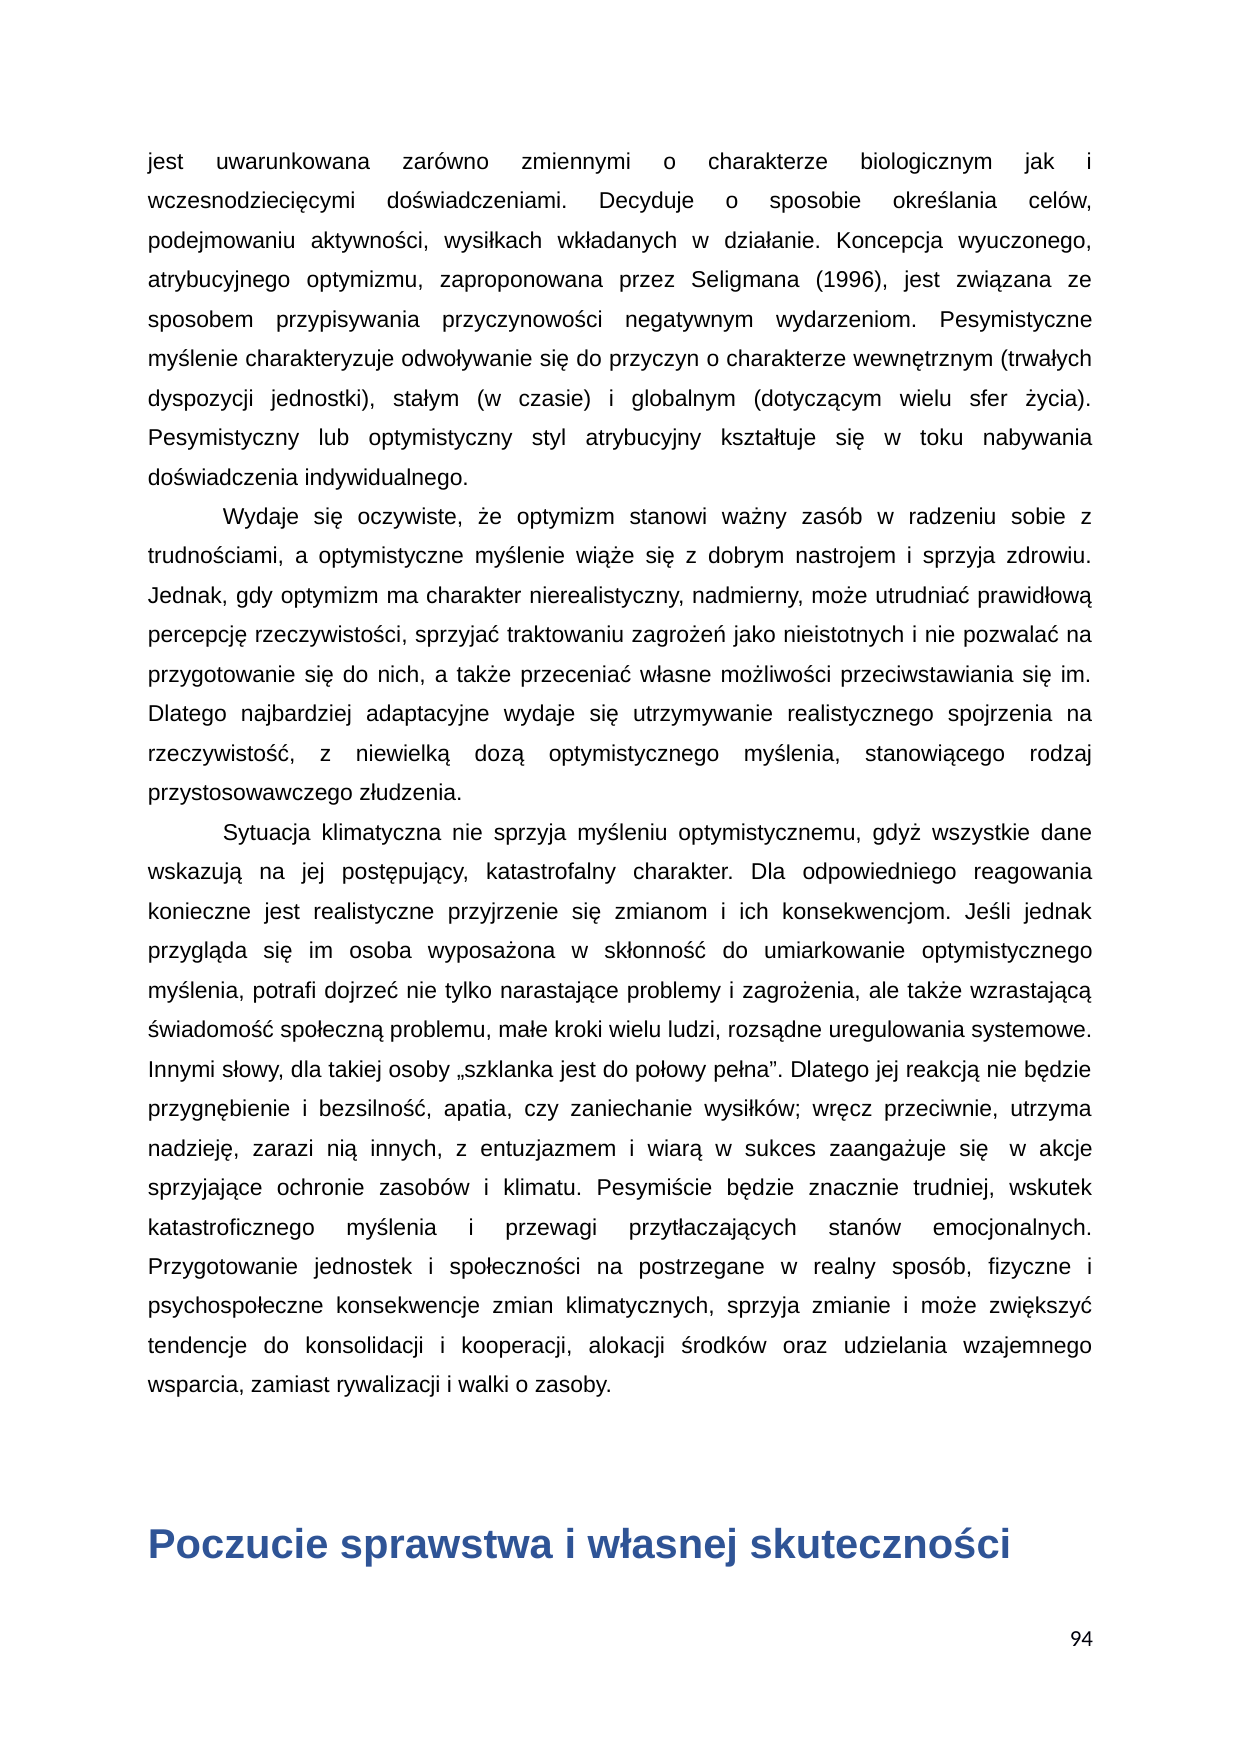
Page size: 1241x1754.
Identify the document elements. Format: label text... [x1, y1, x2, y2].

text Sytuacja klimatyczna nie sprzyja myśleniu optymistycznemu, gdyż wszystkie dane wskazują na jej postępujący, katastrofalny charakter. Dla odpowiedniego reagowania konieczne jest realistyczne przyjrzenie się zmianom i ich konsekwencjom. Jeśli jednak przygląda się im osoba wyposażona w skłonność do umiarkowanie optymistycznego myślenia, potrafi dojrzeć nie tylko narastające problemy i zagrożenia, ale także wzrastającą świadomość społeczną problemu, małe kroki wielu ludzi, rozsądne uregulowania systemowe. Innymi słowy, dla takiej osoby „szklanka jest do połowy pełna”. Dlatego jej reakcją nie będzie przygnębienie i bezsilność, apatia, czy zaniechanie wysiłków; wręcz przeciwnie, utrzyma nadzieję, zarazi nią innych, z entuzjazmem i wiarą w sukces zaangażuje się w akcje sprzyjające ochronie zasobów i klimatu. Pesymiście będzie znacznie trudniej, wskutek katastroficznego myślenia i przewagi przytłaczających stanów emocjonalnych. Przygotowanie jednostek i społeczności na postrzegane w realny sposób, fizyczne i psychospołeczne konsekwencje zmian klimatycznych, sprzyja zmianie i może zwiększyć tendencje do konsolidacji i kooperacji, alokacji środków oraz udzielania wzajemnego wsparcia, zamiast rywalizacji i walki o zasoby. [148, 819, 1093, 1398]
text jest uwarunkowana zarówno zmiennymi o charakterze biologicznym jak i wczesnodziecięcymi doświadczeniami. Decyduje o sposobie określania celów, podejmowaniu aktywności, wysiłkach wkładanych w działanie. Koncepcja wyuczonego, atrybucyjnego optymizmu, zaproponowana przez Seligmana (1996), jest związana ze sposobem przypisywania przyczynowości negatywnym wydarzeniom. Pesymistyczne myślenie charakteryzuje odwoływanie się do przyczyn o charakterze wewnętrznym (trwałych dyspozycji jednostki), stałym (w czasie) i globalnym (dotyczącym wielu sfer życia). Pesymistyczny lub optymistyczny styl atrybucyjny kształtuje się w toku nabywania doświadczenia indywidualnego. [148, 148, 1093, 490]
subtitle Poczucie sprawstwa i własnej skuteczności [148, 1520, 1093, 1568]
text Wydaje się oczywiste, że optymizm stanowi ważny zasób w radzeniu sobie z trudnościami, a optymistyczne myślenie wiąże się z dobrym nastrojem i sprzyja zdrowiu. Jednak, gdy optymizm ma charakter nierealistyczny, nadmierny, może utrudniać prawidłową percepcję rzeczywistości, sprzyjać traktowaniu zagrożeń jako nieistotnych i nie pozwalać na przygotowanie się do nich, a także przeceniać własne możliwości przeciwstawiania się im. Dlatego najbardziej adaptacyjne wydaje się utrzymywanie realistycznego spojrzenia na rzeczywistość, z niewielką dozą optymistycznego myślenia, stanowiącego rodzaj przystosowawczego złudzenia. [148, 503, 1093, 806]
